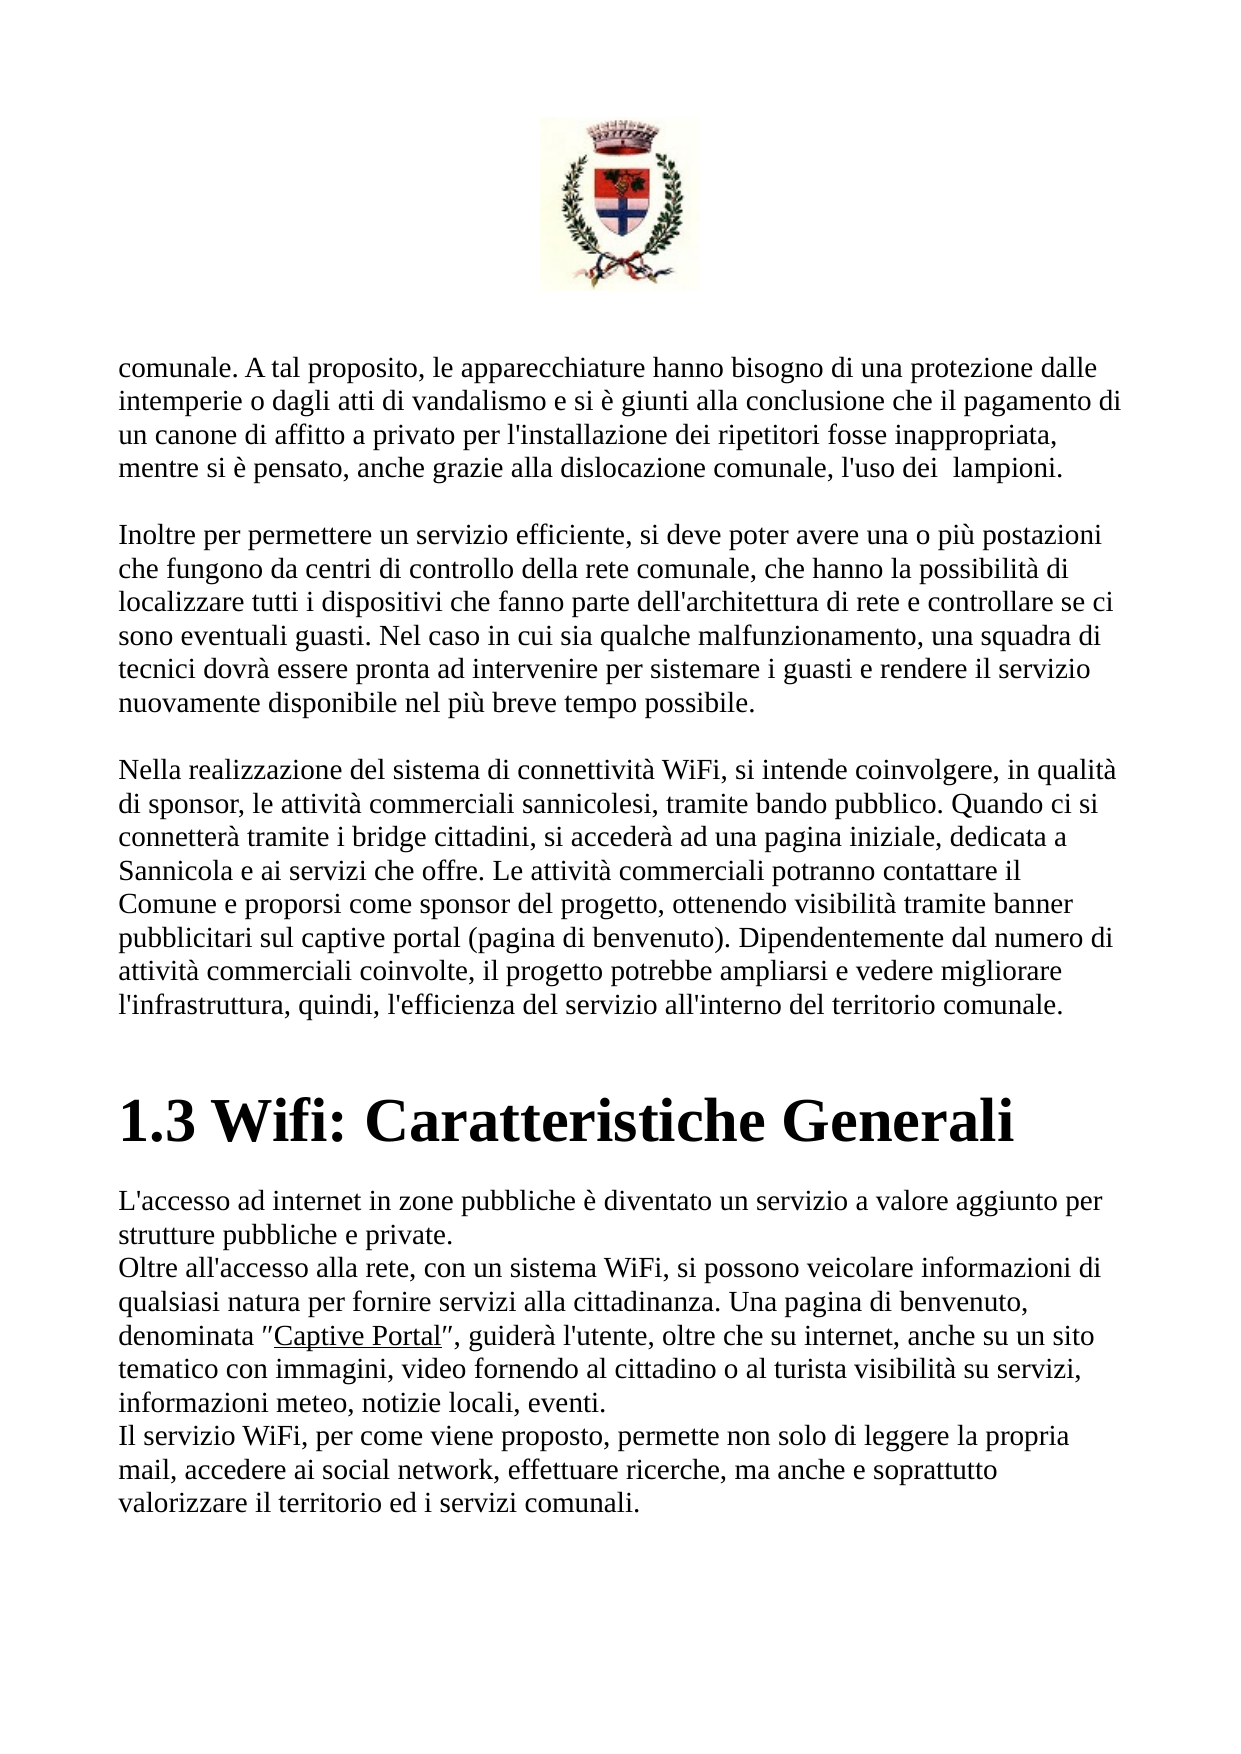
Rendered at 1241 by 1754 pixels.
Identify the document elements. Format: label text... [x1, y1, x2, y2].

text L'accesso ad internet in zone pubbliche è diventato un servizio a valore aggiunto per strutture pubbliche e private. Oltre all'accesso alla rete, con un sistema WiFi, si possono veicolare informazioni di qualsiasi natura per fornire servizi alla cittadinanza. Una pagina di benvenuto, denominata ″Captive Portal″, guiderà l'utente, oltre che su internet, anche su un sito tematico con immagini, video fornendo al cittadino o al turista visibilità su servizi, informazioni meteo, notizie locali, eventi. Il servizio WiFi, per come viene proposto, permette non solo di leggere la propria mail, accedere ai social network, effettuare ricerche, ma anche e soprattutto valorizzare il territorio ed i servizi comunali. [118, 1183, 1122, 1552]
text Nella realizzazione del sistema di connettività WiFi, si intende coinvolgere, in qualità di sponsor, le attività commerciali sannicolesi, tramite bando pubblico. Quando ci si connetterà tramite i bridge cittadini, si accederà ad una pagina iniziale, dedicata a Sannicola e ai servizi che offre. Le attività commerciali potranno contattare il Comune e proporsi come sponsor del progetto, ottenendo visibilità tramite banner pubblicitari sul captive portal (pagina di benvenuto). Dipendentemente dal numero di attività commerciali coinvolte, il progetto potrebbe ampliarsi e vedere migliorare l'infrastruttura, quindi, l'efficienza del servizio all'interno del territorio comunale. [118, 752, 1122, 1021]
text Inoltre per permettere un servizio efficiente, si deve poter avere una o più postazioni che fungono da centri di controllo della rete comunale, che hanno la possibilità di localizzare tutti i dispositivi che fanno parte dell'architettura di rete e controllare se ci sono eventuali guasti. Nel caso in cui sia qualche malfunzionamento, una squadra di tecnici dovrà essere pronta ad intervenire per sistemare i guasti e rendere il servizio nuovamente disponibile nel più breve tempo possibile. [118, 517, 1122, 719]
picture [540, 117, 700, 291]
list 1.3 Wifi: Caratteristiche Generali [81, 1083, 1122, 1183]
text comunale. A tal proposito, le apparecchiature hanno bisogno di una protezione dalle intemperie o dagli atti di vandalismo e si è giunti alla conclusione che il pagamento di un canone di affitto a privato per l'installazione dei ripetitori fosse inappropriata, mentre si è pensato, anche grazie alla dislocazione comunale, l'uso dei lampioni. [118, 350, 1122, 484]
